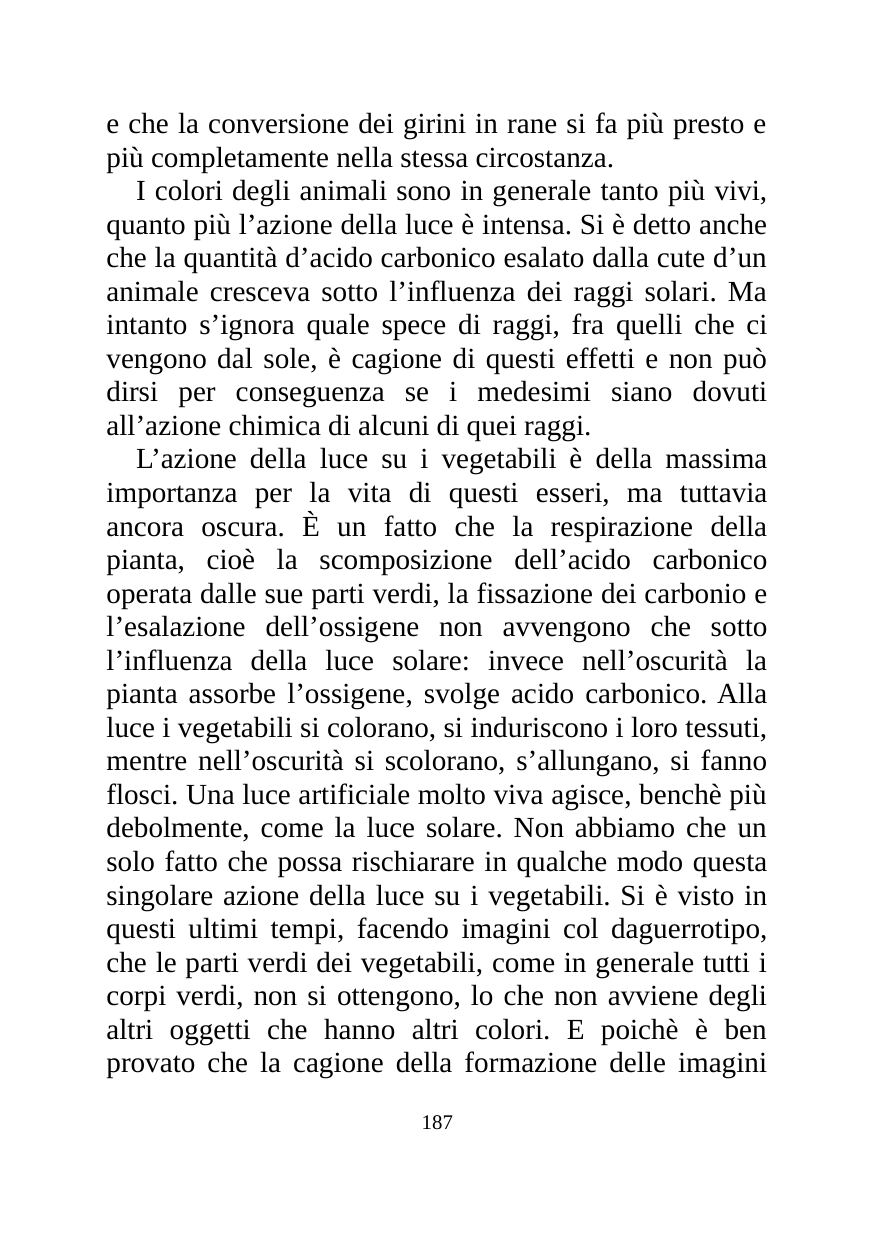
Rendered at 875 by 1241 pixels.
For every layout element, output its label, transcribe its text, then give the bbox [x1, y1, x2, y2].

text I colori degli animali sono in generale tanto più vivi, quanto più l’azione della luce è intensa. Si è detto anche che la quantità d’acido carbonico esalato dalla cute d’un animale cresceva sotto l’influenza dei raggi solari. Ma intanto s’ignora quale spece di raggi, fra quelli che ci vengono dal sole, è cagione di questi effetti e non può dirsi per conseguenza se i medesimi siano dovuti all’azione chimica di alcuni di quei raggi. [106, 173, 768, 442]
text e che la conversione dei girini in rane si fa più presto e più completamente nella stessa circostanza. [106, 106, 768, 173]
text L’azione della luce su i vegetabili è della massima importanza per la vita di questi esseri, ma tuttavia ancora oscura. È un fatto che la respirazione della pianta, cioè la scomposizione dell’acido carbonico operata dalle sue parti verdi, la fissazione dei carbonio e l’esalazione dell’ossigene non avvengono che sotto l’influenza della luce solare: invece nell’oscurità la pianta assorbe l’ossigene, svolge acido carbonico. Alla luce i vegetabili si colorano, si induriscono i loro tessuti, mentre nell’oscurità si scolorano, s’allungano, si fanno flosci. Una luce artificiale molto viva agisce, benchè più debolmente, come la luce solare. Non abbiamo che un solo fatto che possa rischiarare in qualche modo questa singolare azione della luce su i vegetabili. Si è visto in questi ultimi tempi, facendo imagini col daguerrotipo, che le parti verdi dei vegetabili, come in generale tutti i corpi verdi, non si ottengono, lo che non avviene degli altri oggetti che hanno altri colori. E poichè è ben provato che la cagione della formazione delle imagini [106, 442, 768, 1079]
